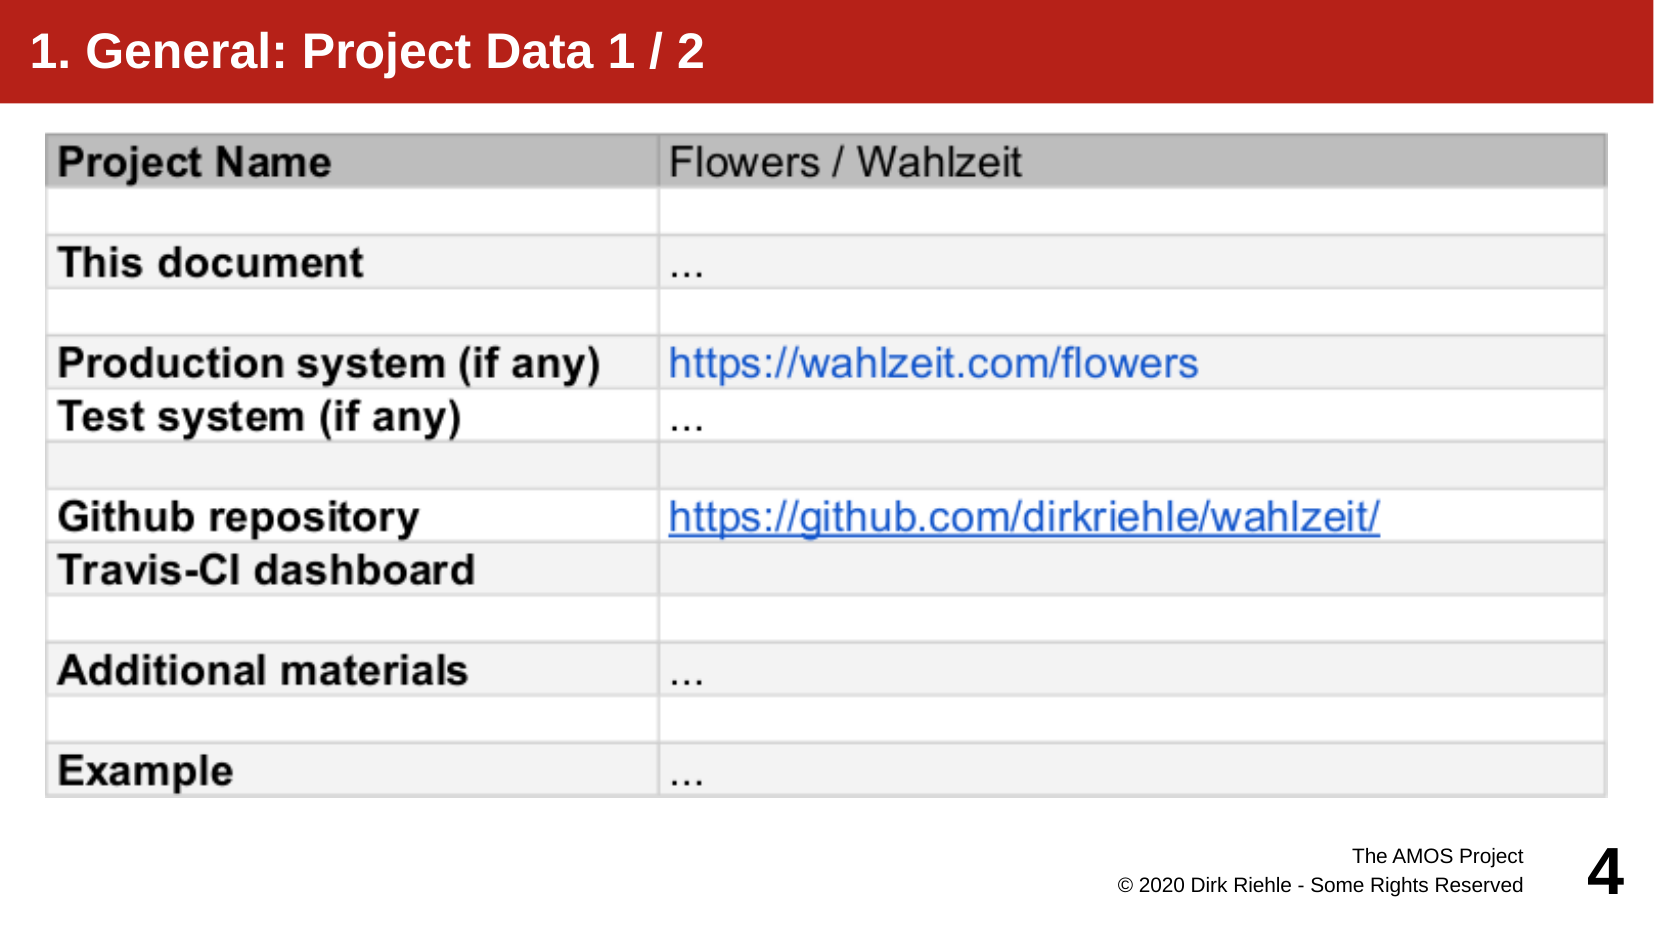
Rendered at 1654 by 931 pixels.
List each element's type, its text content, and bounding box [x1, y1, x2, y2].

picture [45, 132, 1608, 798]
title 1. General: Project Data 1 / 2 [0, 0, 1654, 104]
